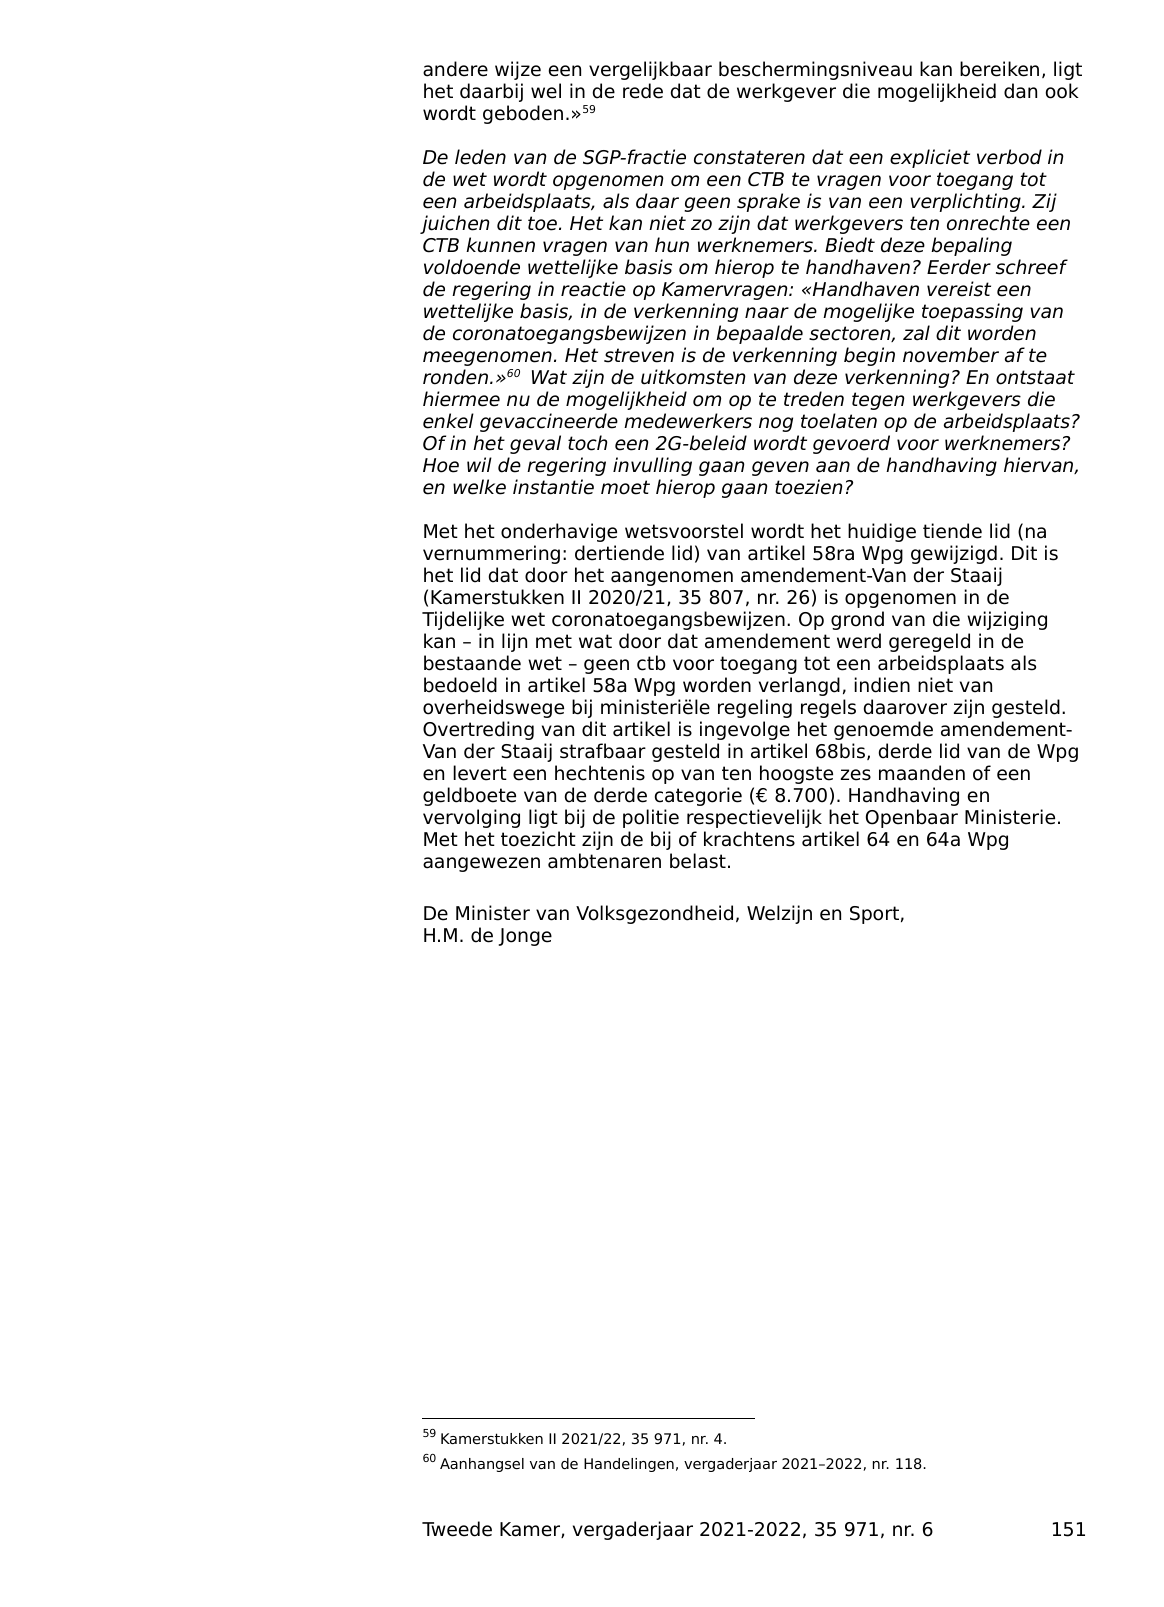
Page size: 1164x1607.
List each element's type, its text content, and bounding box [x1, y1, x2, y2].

text Kamerstukken II 2021/22, 35 971, nr. 4. [422, 1427, 1087, 1449]
text De Minister van Volksgezondheid, Welzijn en Sport, H.M. de Jonge [422, 903, 1087, 947]
text Aanhangsel van de Handelingen, vergaderjaar 2021–2022, nr. 118. [422, 1452, 1087, 1474]
text andere wijze een vergelijkbaar beschermingsniveau kan bereiken, ligt het daarbij wel in de rede dat de werkgever die mogelijkheid dan ook wordt geboden.» [422, 59, 1087, 125]
text Met het onderhavige wetsvoorstel wordt het huidige tiende lid (na vernummering: dertiende lid) van artikel 58ra Wpg gewijzigd. Dit is het lid dat door het aangenomen amendement-Van der Staaij (Kamerstukken II 2020/21, 35 807, nr. 26) is opgenomen in de Tijdelijke wet coronatoegangsbewijzen. Op grond van die wijziging kan – in lijn met wat door dat amendement werd geregeld in de bestaande wet – geen ctb voor toegang tot een arbeidsplaats als bedoeld in artikel 58a Wpg worden verlangd, indien niet van overheidswege bij ministeriële regeling regels daarover zijn gesteld. Overtreding van dit artikel is ingevolge het genoemde amendement-Van der Staaij strafbaar gesteld in artikel 68bis, derde lid van de Wpg en levert een hechtenis op van ten hoogste zes maanden of een geldboete van de derde categorie (€ 8.700). Handhaving en vervolging ligt bij de politie respectievelijk het Openbaar Ministerie. Met het toezicht zijn de bij of krachtens artikel 64 en 64a Wpg aangewezen ambtenaren belast. [422, 521, 1087, 873]
text De leden van de SGP-fractie constateren dat een expliciet verbod in de wet wordt opgenomen om een CTB te vragen voor toegang tot een arbeidsplaats, als daar geen sprake is van een verplichting. Zij juichen dit toe. Het kan niet zo zijn dat werkgevers ten onrechte een CTB kunnen vragen van hun werknemers. Biedt deze bepaling voldoende wettelijke basis om hierop te handhaven? Eerder schreef de regering in reactie op Kamervragen: «Handhaven vereist een wettelijke basis, in de verkenning naar de mogelijke toepassing van de coronatoegangsbewijzen in bepaalde sectoren, zal dit worden meegenomen. Het streven is de verkenning begin november af te ronden.» Wat zijn de uitkomsten van deze verkenning? En ontstaat hiermee nu de mogelijkheid om op te treden tegen werkgevers die enkel gevaccineerde medewerkers nog toelaten op de arbeidsplaats? Of in het geval toch een 2G-beleid wordt gevoerd voor werknemers? Hoe wil de regering invulling gaan geven aan de handhaving hiervan, en welke instantie moet hierop gaan toezien? [422, 147, 1087, 499]
